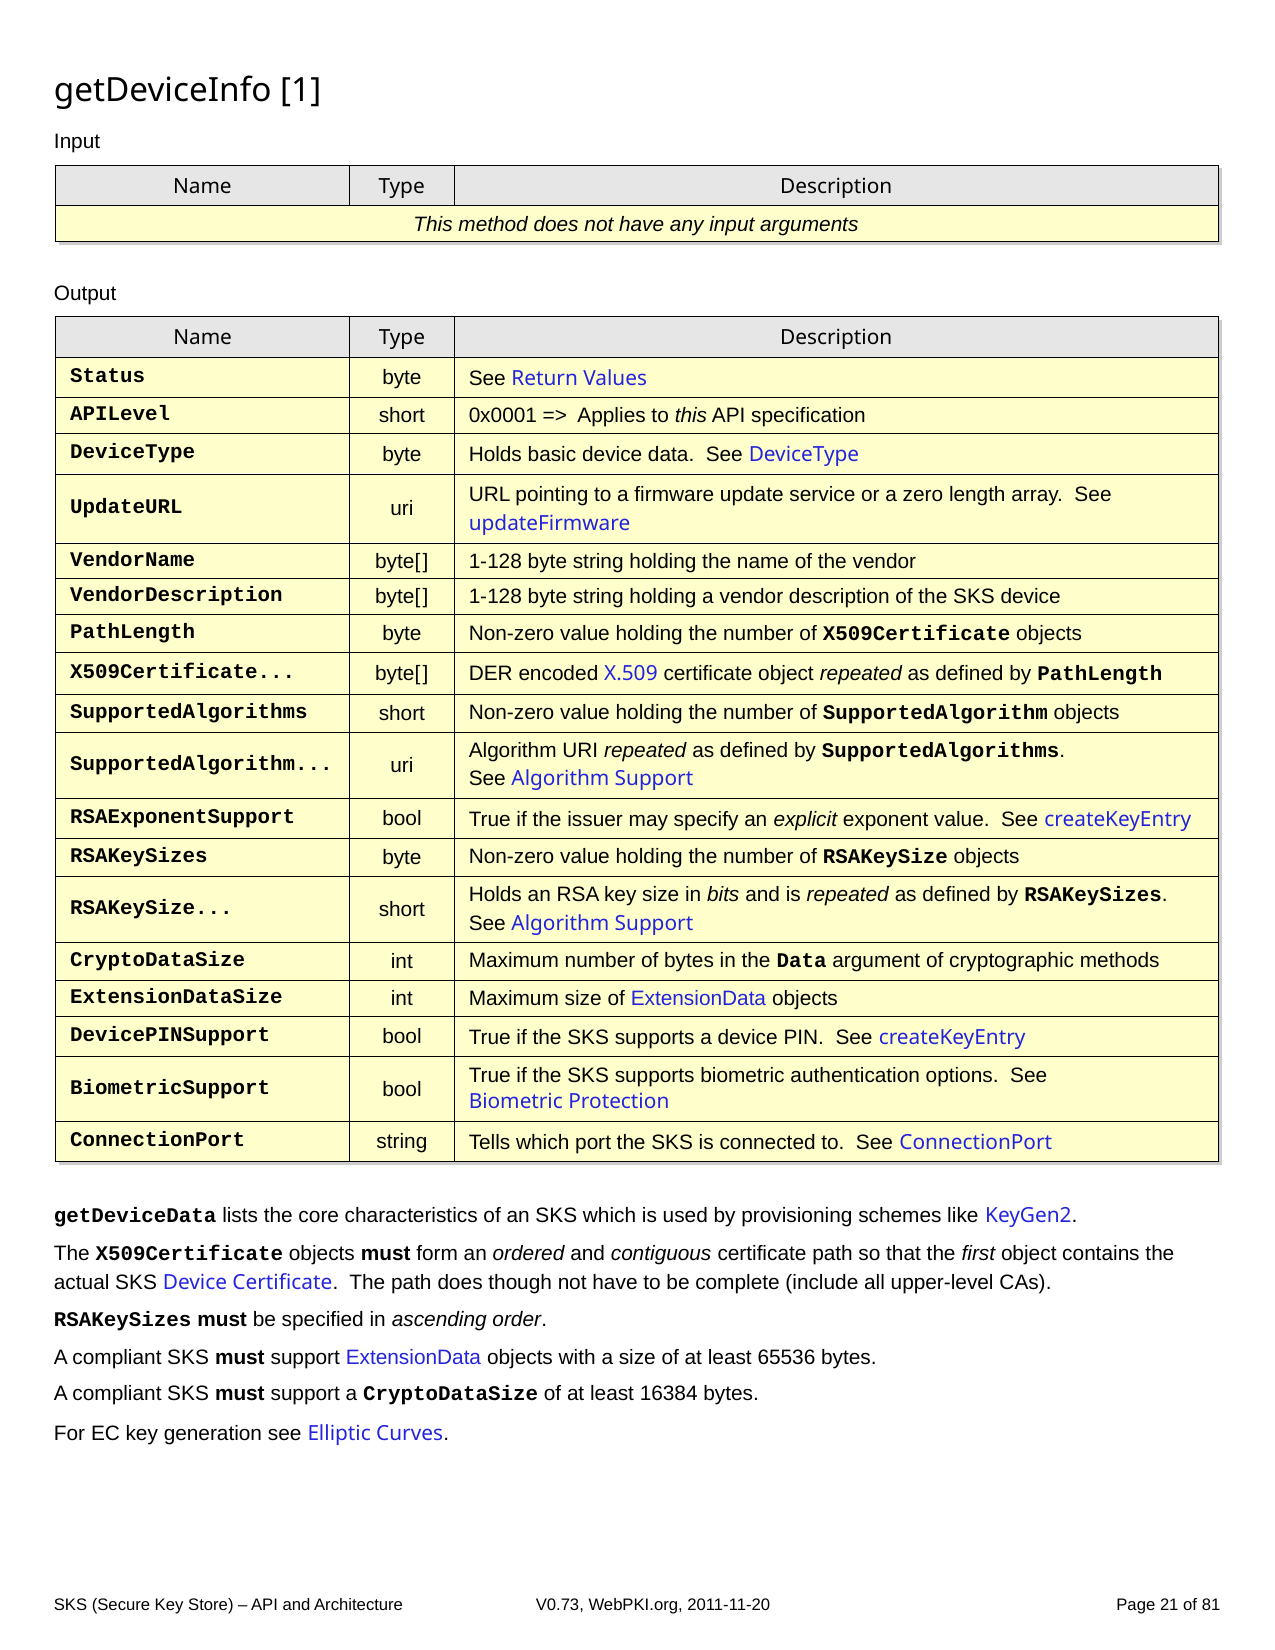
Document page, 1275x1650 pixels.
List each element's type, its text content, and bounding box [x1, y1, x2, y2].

table_cell True if the SKS supports a device PIN. See createKeyEntry [455, 1017, 1218, 1056]
table_cell byte [350, 839, 454, 876]
table_header Name [56, 317, 349, 357]
table_cell URL pointing to a firmware update service or a zero length array. See updateFirmware [455, 475, 1218, 542]
text Output [54, 281, 1221, 304]
text A compliant SKS must support a CryptoDataSize of at least 16384 bytes. [54, 1380, 1221, 1406]
table_cell uri [350, 475, 454, 542]
text For EC key generation see Elliptic Curves. [54, 1418, 1221, 1446]
table_cell Tells which port the SKS is connected to. See ConnectionPort [455, 1122, 1218, 1161]
table_cell CryptoDataSize [56, 943, 349, 980]
table_cell 0x0001 => Applies to this API specification [455, 398, 1218, 433]
table_cell byte⁮[ ] [350, 653, 454, 694]
table_cell int [350, 943, 454, 980]
table_cell byte [350, 434, 454, 473]
text Input [54, 129, 1221, 153]
table_cell byte [350, 358, 454, 397]
table_cell short [350, 877, 454, 942]
table_cell X509Certificate... [56, 653, 349, 694]
table_header Description [455, 317, 1218, 357]
table_cell BiometricSupport [56, 1057, 349, 1121]
table_cell byte⁮[ ] [350, 579, 454, 614]
table_cell int [350, 981, 454, 1016]
table_cell True if the SKS supports biometric authentication options. See Biometric Protection [455, 1057, 1218, 1121]
table_cell RSAKeySizes [56, 839, 349, 876]
table_cell Non-zero value holding the number of RSAKeySize objects [455, 839, 1218, 876]
table_cell bool [350, 799, 454, 838]
table_cell This method does not have any input arguments [56, 206, 1218, 241]
table_header Type [350, 317, 454, 357]
table_header Name [56, 166, 349, 205]
table_cell RSAExponentSupport [56, 799, 349, 838]
table_cell Non-zero value holding the number of SupportedAlgorithm objects [455, 695, 1218, 732]
table_cell Non-zero value holding the number of X509Certificate objects [455, 615, 1218, 652]
table_cell UpdateURL [56, 475, 349, 542]
table_cell PathLength [56, 615, 349, 652]
table_cell 1-128 byte string holding a vendor description of the SKS device [455, 579, 1218, 614]
text RSAKeySizes must be specified in ascending order. [54, 1307, 1221, 1333]
table_cell bool [350, 1057, 454, 1121]
table_cell True if the issuer may specify an explicit exponent value. See createKeyEntry [455, 799, 1218, 838]
text The X509Certificate objects must form an ordered and contiguous certificate path so that the first object contains the actual SKS Device Certificate. The path does though not have to be complete (include all upper-level CAs). [54, 1241, 1221, 1295]
table_cell DER encoded X.509 certificate object repeated as defined by PathLength [455, 653, 1218, 694]
table_cell VendorName [56, 544, 349, 578]
table_cell Maximum number of bytes in the Data argument of cryptographic methods [455, 943, 1218, 980]
table_header Description [455, 166, 1218, 205]
table_cell ExtensionDataSize [56, 981, 349, 1016]
table_cell DeviceType [56, 434, 349, 473]
table_cell VendorDescription [56, 579, 349, 614]
table_cell SupportedAlgorithm... [56, 733, 349, 798]
table_cell byte⁮[ ] [350, 544, 454, 578]
text getDeviceData lists the core characteristics of an SKS which is used by provisioning schemes like KeyGen2. [54, 1201, 1221, 1229]
table_cell Holds basic device data. See DeviceType [455, 434, 1218, 473]
table_cell DevicePINSupport [56, 1017, 349, 1056]
table_cell RSAKeySize... [56, 877, 349, 942]
subtitle getDeviceInfo [1] [54, 66, 1221, 111]
table_cell short [350, 695, 454, 732]
table_cell Status [56, 358, 349, 397]
table_header Type [350, 166, 454, 205]
table_cell 1-128 byte string holding the name of the vendor [455, 544, 1218, 578]
table_cell SupportedAlgorithms [56, 695, 349, 732]
table_cell short [350, 398, 454, 433]
table_cell byte [350, 615, 454, 652]
table_cell Maximum size of ExtensionData objects [455, 981, 1218, 1016]
table_cell Algorithm URI repeated as defined by SupportedAlgorithms. See Algorithm Support [455, 733, 1218, 798]
table_cell ConnectionPort [56, 1122, 349, 1161]
table_cell Holds an RSA key size in bits and is repeated as defined by RSAKeySizes. See Algorithm Support [455, 877, 1218, 942]
table_cell uri [350, 733, 454, 798]
text A compliant SKS must support ExtensionData objects with a size of at least 65536 bytes. [54, 1344, 1221, 1368]
table_cell See Return Values [455, 358, 1218, 397]
table_cell APILevel [56, 398, 349, 433]
table_cell bool [350, 1017, 454, 1056]
table_cell string [350, 1122, 454, 1161]
